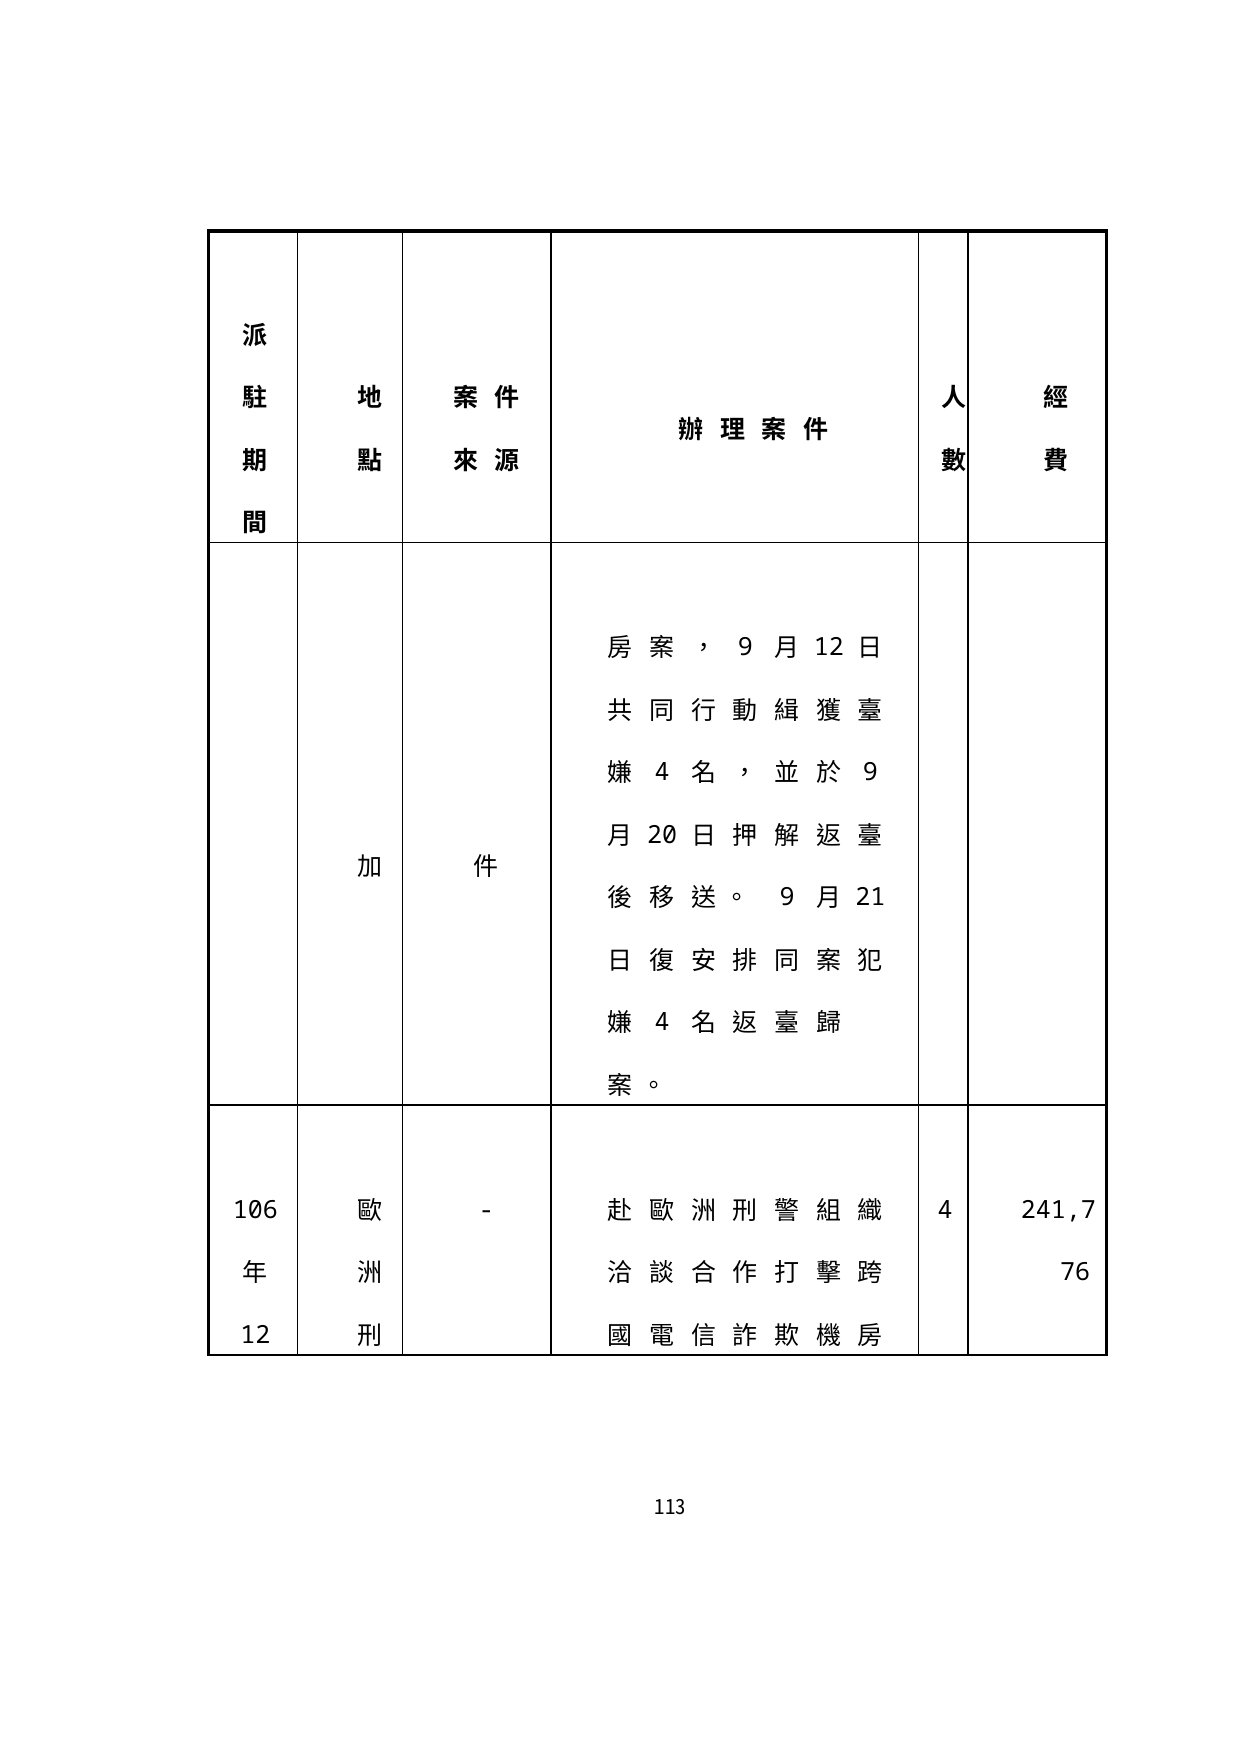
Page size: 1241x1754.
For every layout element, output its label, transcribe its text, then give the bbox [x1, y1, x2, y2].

table_cell - [403, 1106, 550, 1354]
table_header 辦理案件 [552, 233, 918, 542]
table_cell 房案，9月12日共同行動緝獲臺嫌4名，並於9月20日押解返臺後移送。9月21日復安排同案犯嫌4名返臺歸案。 [552, 543, 918, 1104]
table_cell 赴歐洲刑警組織洽談合作打擊跨國電信詐欺機房 [552, 1106, 918, 1354]
table_header 經費 [969, 233, 1105, 542]
table_header 案件來源 [403, 233, 550, 542]
table_cell 106年12 [210, 1106, 297, 1354]
table_header 派駐期間 [210, 233, 297, 542]
table_header 地點 [298, 233, 402, 542]
table_cell [969, 543, 1105, 1104]
table_cell 4 [919, 1106, 967, 1354]
table_cell 241,776 [969, 1106, 1105, 1354]
table_cell 件 [403, 543, 550, 1104]
table_cell [210, 543, 297, 1104]
table_cell 歐洲刑 [298, 1106, 402, 1354]
table_header 人數 [919, 233, 967, 542]
table_cell 加 [298, 543, 402, 1104]
table_cell [919, 543, 967, 1104]
